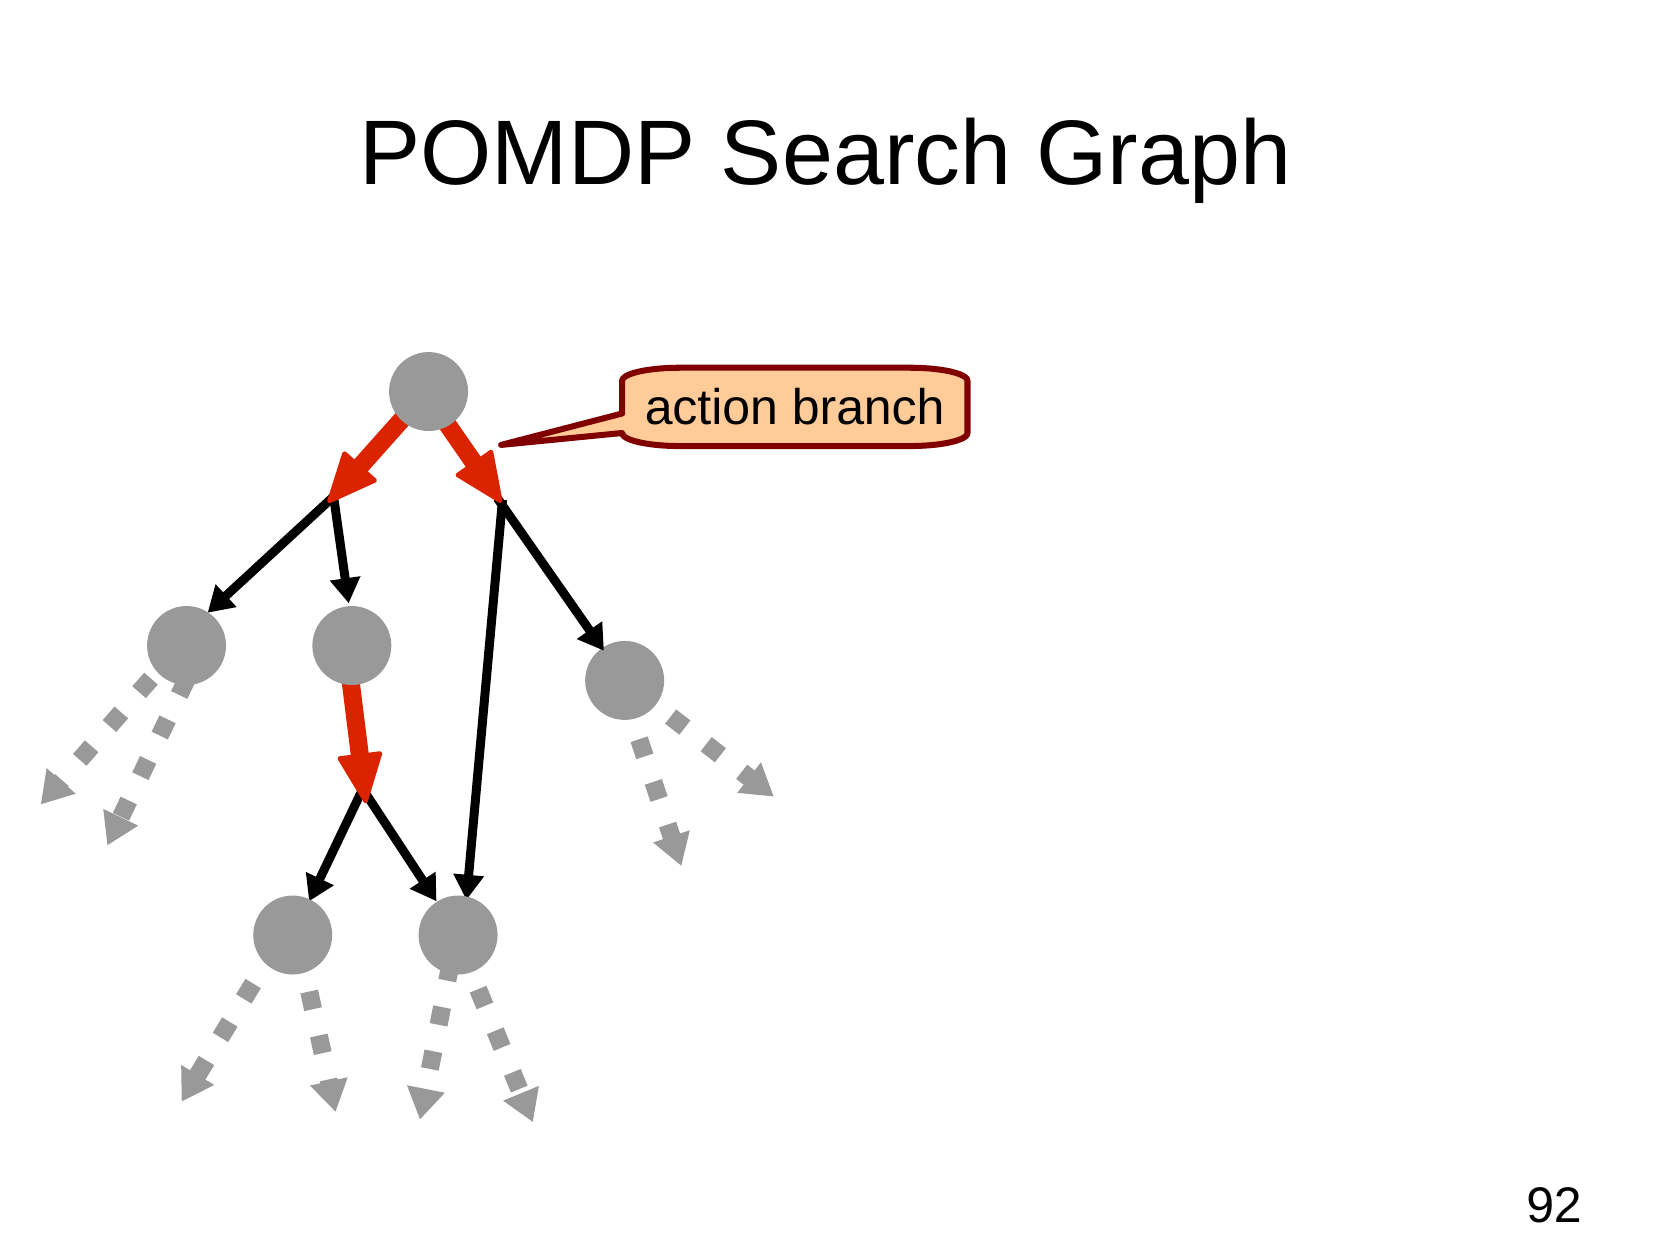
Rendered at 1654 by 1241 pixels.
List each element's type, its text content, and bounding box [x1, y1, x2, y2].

text_box [147, 606, 227, 685]
text_box [253, 895, 333, 975]
text_box [418, 895, 498, 975]
text_box [312, 606, 392, 686]
text_box action branch [501, 367, 968, 447]
text_box [389, 352, 469, 432]
title POMDP Search Graph [82, 49, 1570, 257]
text_box [585, 640, 665, 720]
